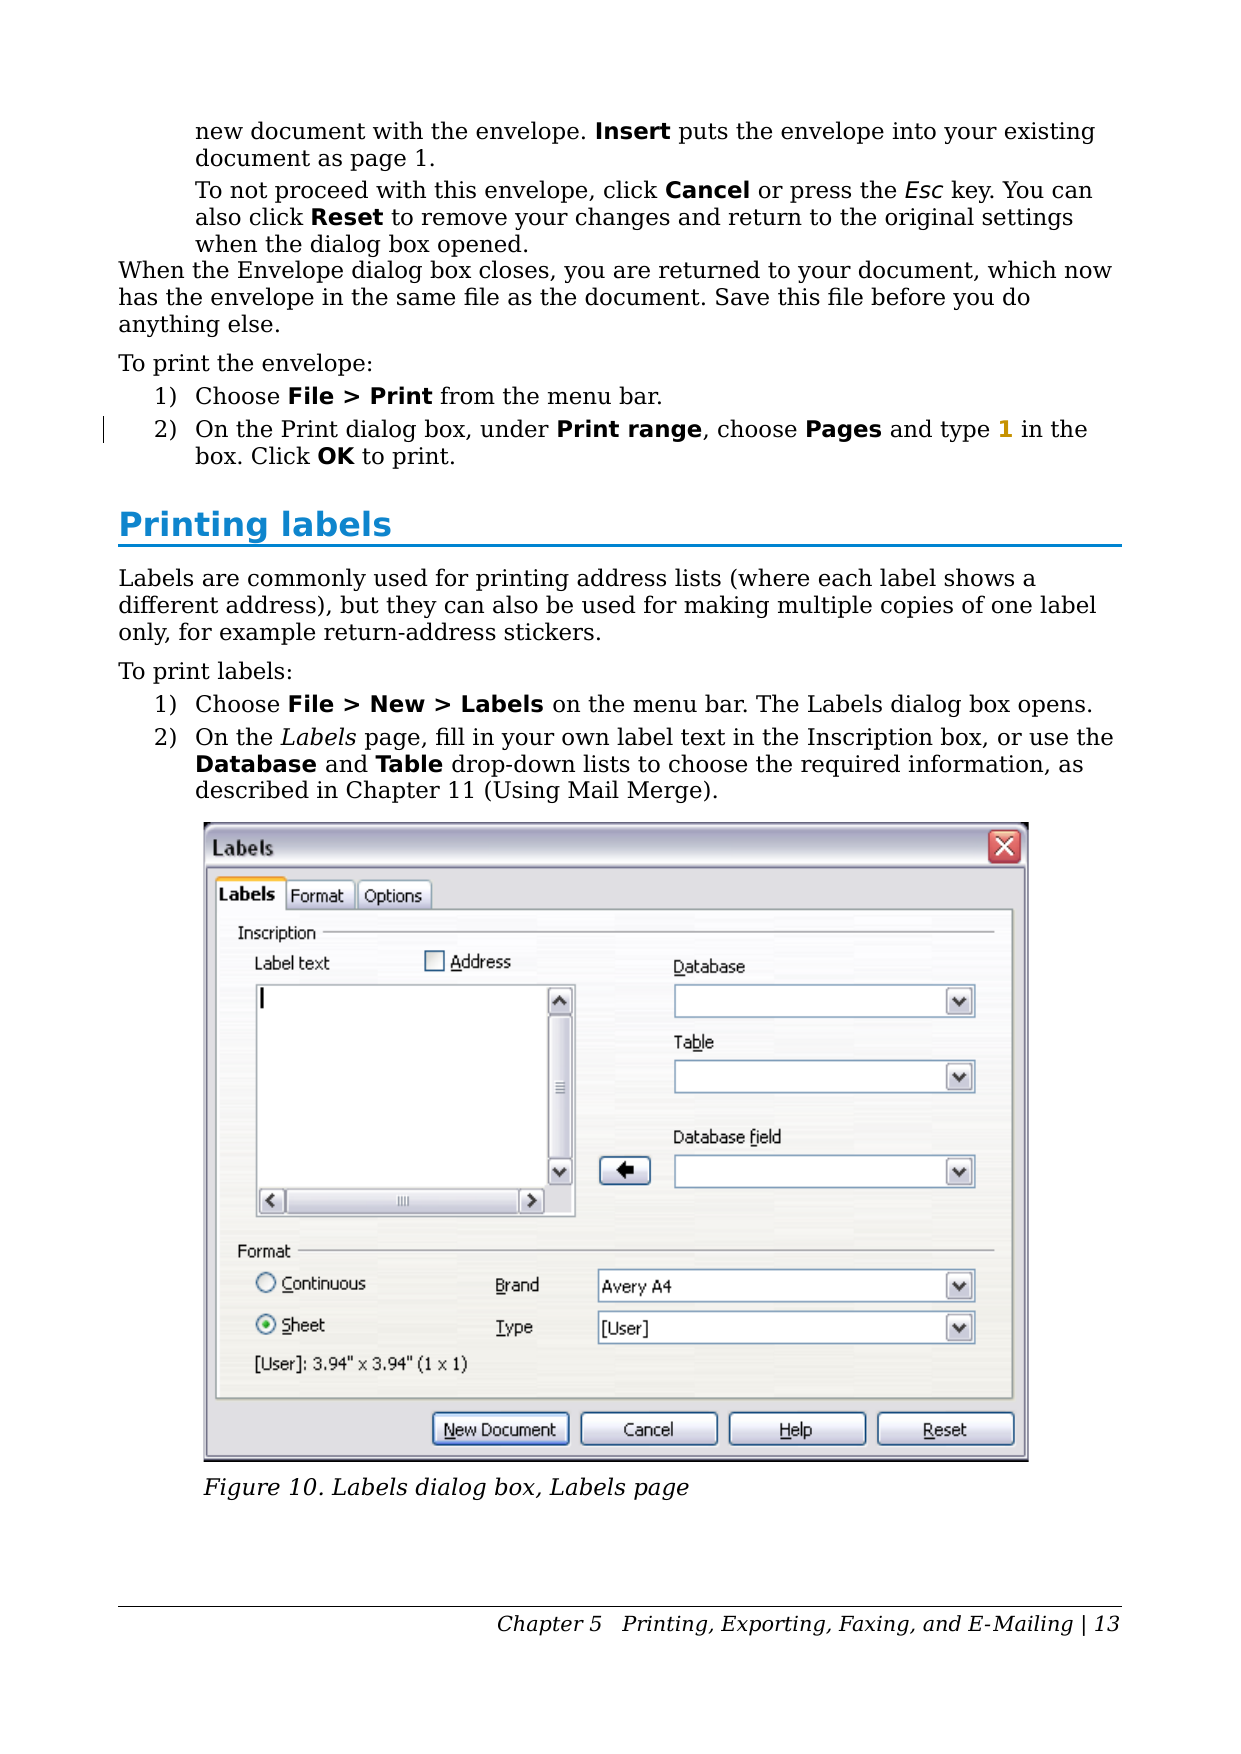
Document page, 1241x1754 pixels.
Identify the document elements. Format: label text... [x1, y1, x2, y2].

subtitle Printing labels [118, 506, 1122, 544]
list To print labels: [118, 658, 1122, 685]
list Choose File > Print from the menu bar. [177, 383, 1122, 410]
list On the Print dialog box, under Print range, choose Pages and type 1 in the box. Click OK to print. [177, 416, 1122, 469]
list new document with the envelope. Insert puts the envelope into your existing document as page 1. [177, 118, 1122, 171]
text When the Envelope dialog box closes, you are returned to your document, which now has the envelope in the same file as the document. Save this file before you do anything else. [118, 258, 1122, 338]
picture [203, 822, 1029, 1462]
list To print the envelope: [118, 350, 1122, 377]
list To not proceed with this envelope, click Cancel or press the Esc key. You can also click Reset to remove your changes and return to the original settings when the dialog box opened. [195, 178, 1122, 258]
text Figure 10. Labels dialog box, Labels page [203, 1474, 1037, 1501]
list Choose File > New > Labels on the menu bar. The Labels dialog box opens. [177, 691, 1122, 718]
list On the Labels page, fill in your own label text in the Inscription box, or use the Database and Table drop-down lists to choose the required information, as described in Chapter 11 (Using Mail Merge). [177, 724, 1122, 804]
text Labels are commonly used for printing address lists (where each label shows a different address), but they can also be used for making multiple copies of one label only, for example return-address stickers. [118, 566, 1122, 646]
